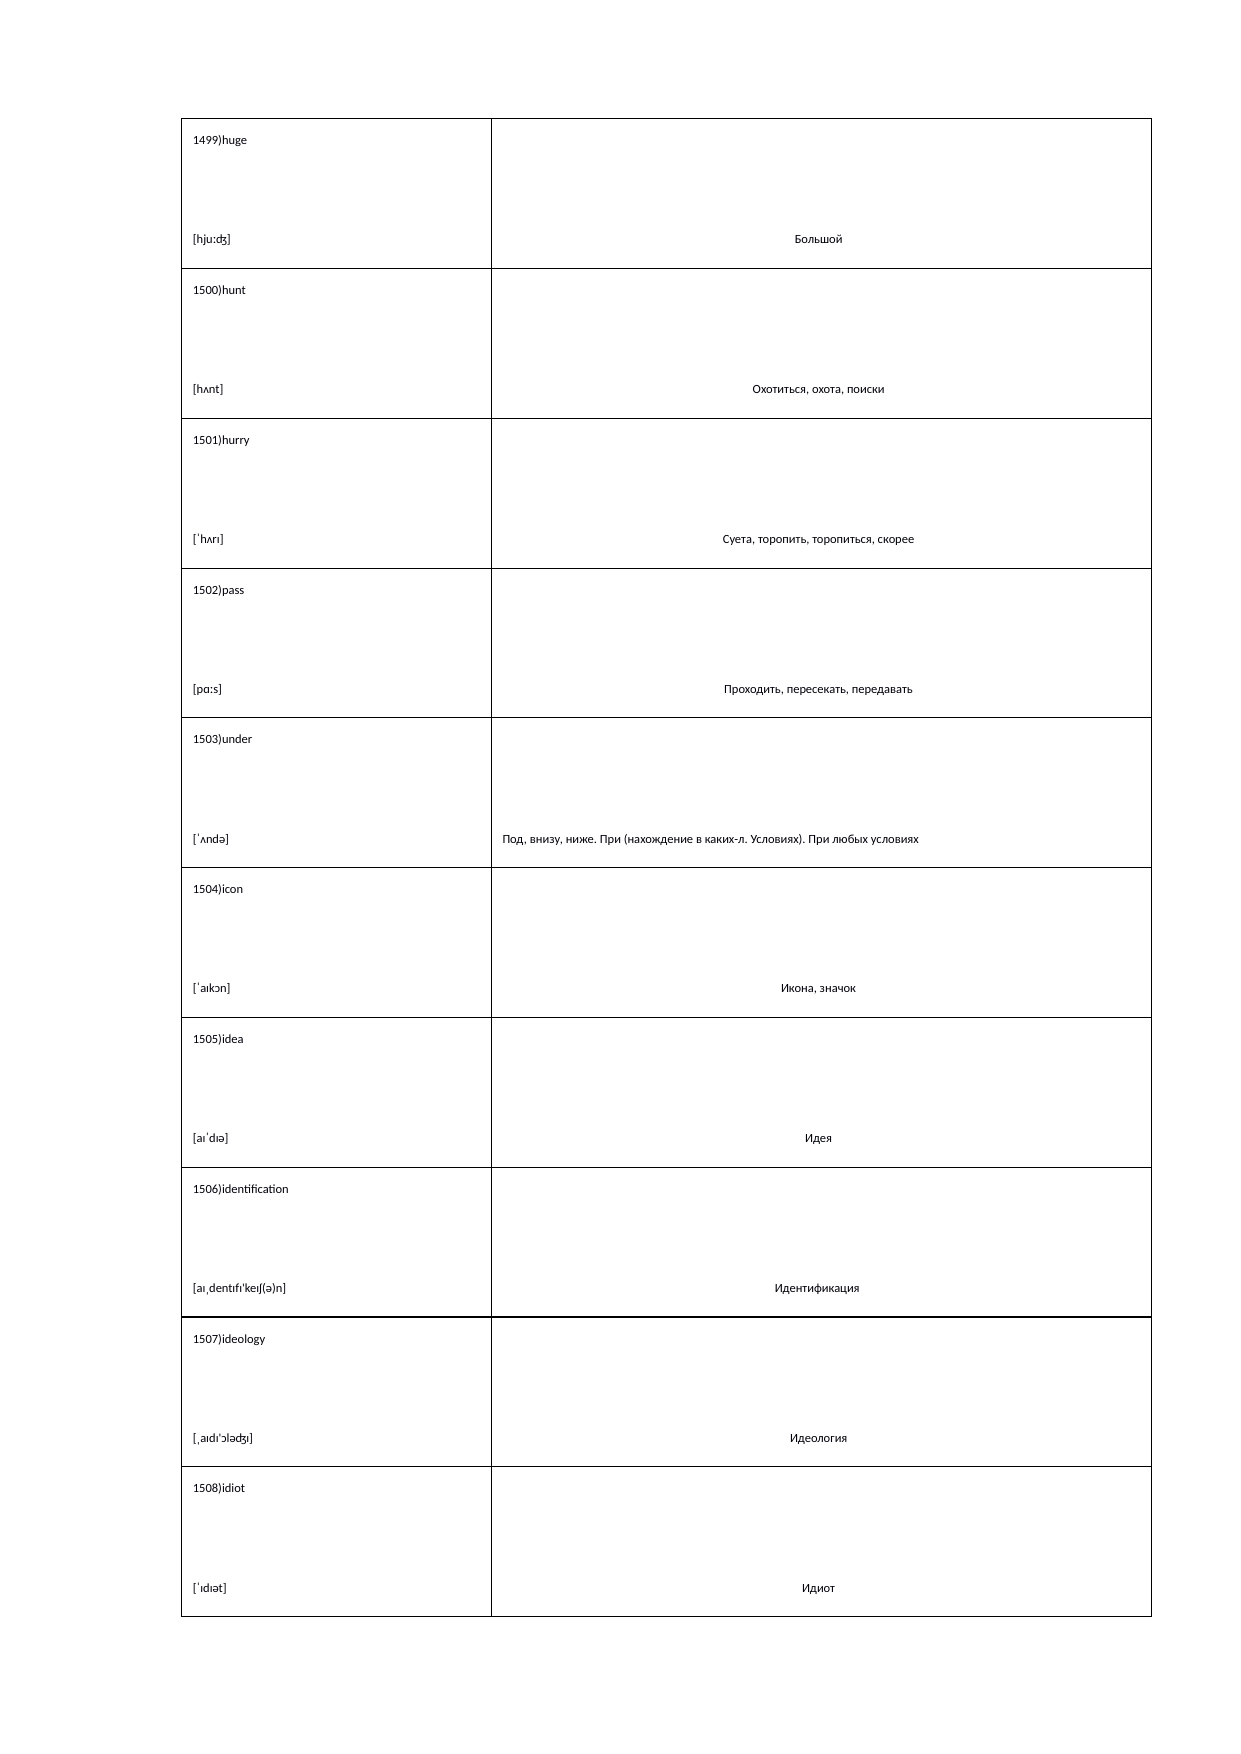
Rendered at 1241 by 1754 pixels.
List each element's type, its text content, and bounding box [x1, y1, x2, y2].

table_cell 1505)idea [aɪˈdɪə] [182, 1018, 491, 1167]
table_cell Икона, значок [492, 868, 1151, 1017]
table_cell 1502)pass [pɑːs] [182, 569, 491, 717]
table_cell Большой [492, 119, 1151, 268]
table_cell Суета, торопить, торопиться, скорее [492, 419, 1151, 567]
table_cell 1504)icon [ˈaɪkɔn] [182, 868, 491, 1017]
table_cell Идеология [492, 1318, 1151, 1466]
table_cell 1499)huge [hjuːʤ] [182, 119, 491, 268]
table_cell Проходить, пересекать, передавать [492, 569, 1151, 717]
table_cell 1501)hurry [ˈhʌrɪ] [182, 419, 491, 567]
table_cell Охотиться, охота, поиски [492, 269, 1151, 418]
table_cell 1508)idiot [ˈɪdɪət] [182, 1467, 491, 1616]
table_cell 1503)under [ˈʌndə] [182, 718, 491, 867]
table_cell 1500)hunt [hʌnt] [182, 269, 491, 418]
table_cell 1506)identification [aɪˌdentɪfɪ'keɪʃ(ə)n] [182, 1168, 491, 1316]
table_cell Идея [492, 1018, 1151, 1167]
table_cell Под, внизу, ниже. При (нахождение в каких-л. Условиях). При любых условиях [492, 718, 1151, 867]
table_cell Идентификация [492, 1168, 1151, 1316]
table_cell Идиот [492, 1467, 1151, 1616]
table_cell 1507)ideology [ˌaɪdɪ'ɔləʤɪ] [182, 1318, 491, 1466]
